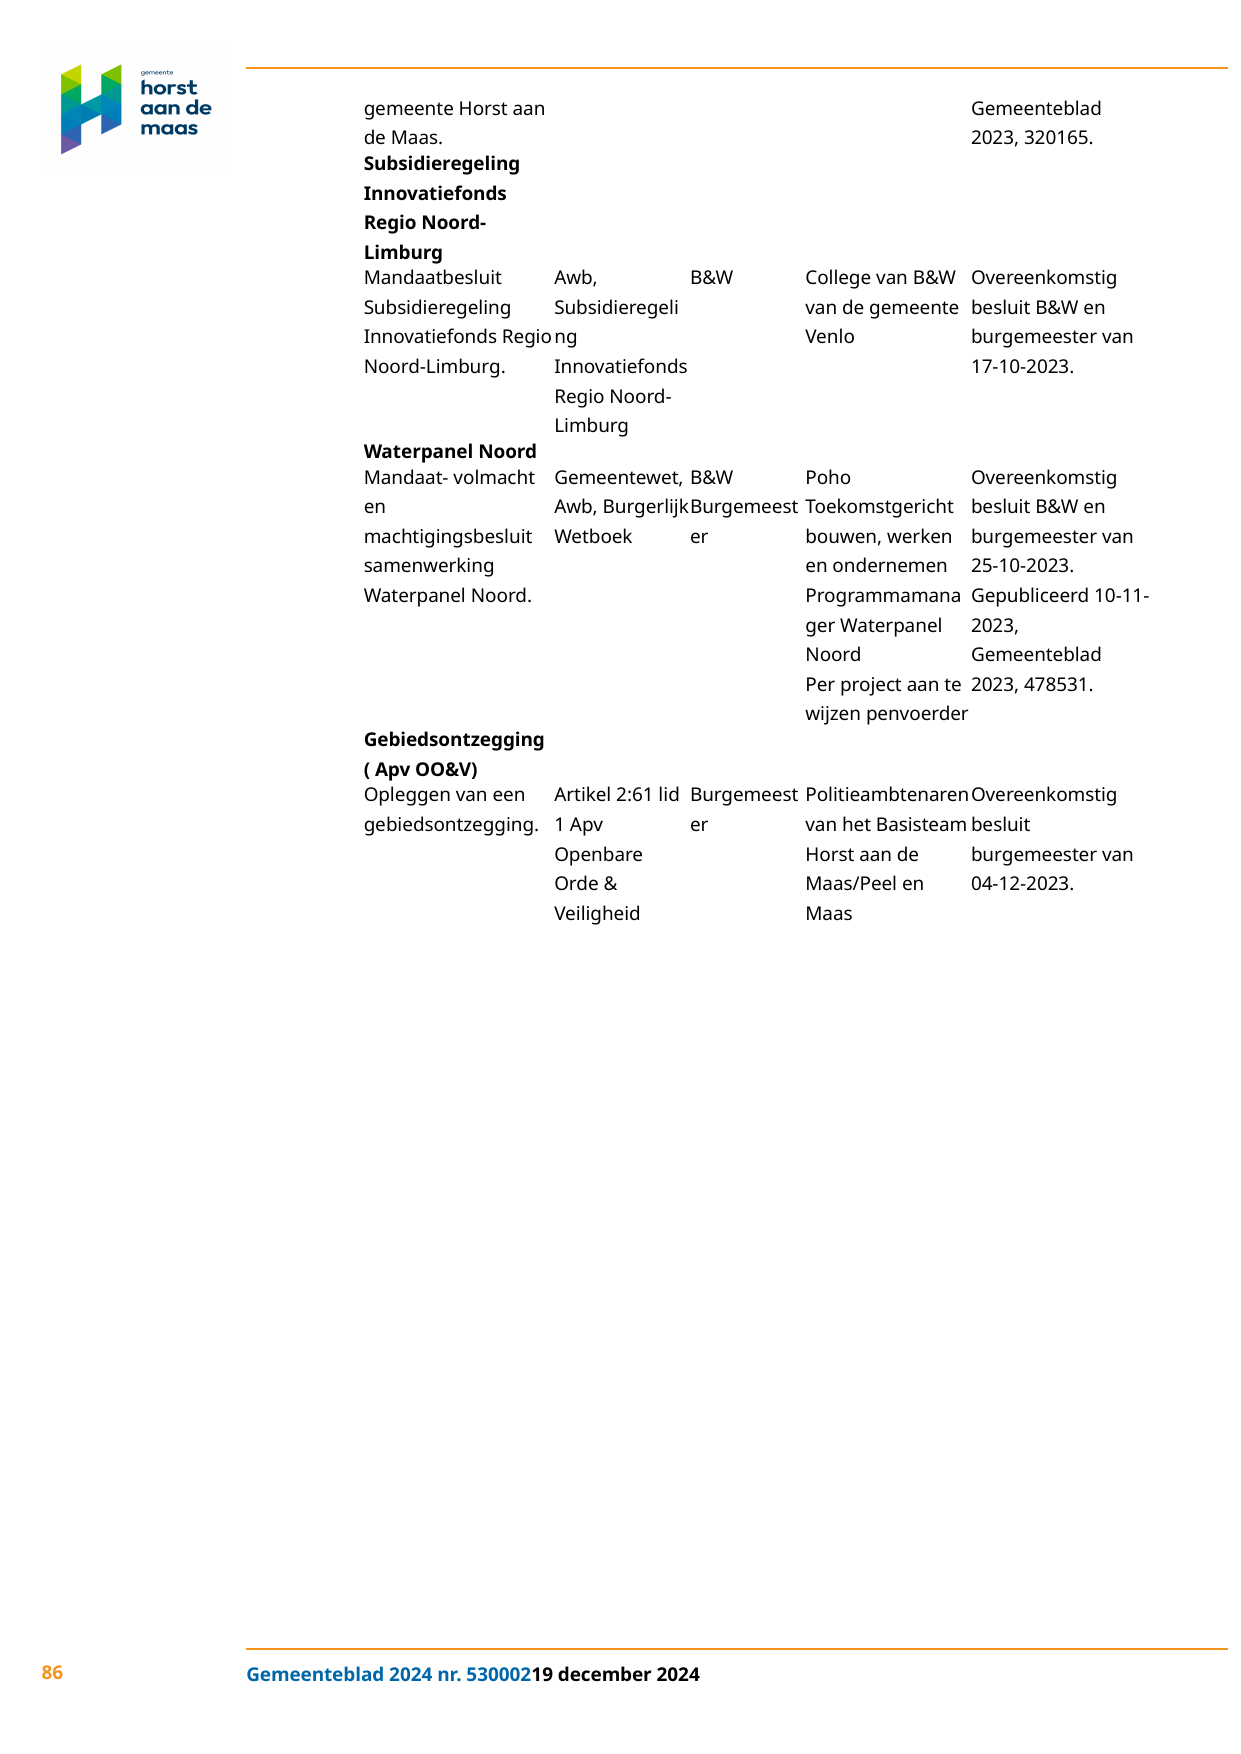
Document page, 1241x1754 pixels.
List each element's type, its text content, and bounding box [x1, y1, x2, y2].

table_cell [690, 95, 805, 150]
table_cell Opleggen van een gebiedsontzegging. [364, 782, 554, 926]
table_cell [554, 150, 690, 264]
table_cell [248, 464, 363, 726]
table_cell [248, 150, 363, 264]
table_cell [248, 782, 363, 926]
table_cell [554, 438, 690, 464]
table_cell Awb, Subsidieregeling Innovatiefonds Regio Noord-Limburg [554, 265, 690, 438]
table_cell [690, 726, 805, 782]
table_cell Overeenkomstig besluit B&W en burgemeester van 25-10-2023. Gepubliceerd 10-11-2023, Gemeenteblad 2023, 478531. [971, 464, 1152, 726]
table_cell gemeente Horst aan de Maas. [364, 95, 554, 150]
table_cell [805, 95, 971, 150]
table_cell [554, 95, 690, 150]
picture [41, 47, 231, 172]
table_cell Gebiedsontzegging ( Apv OO&V) [364, 726, 554, 782]
table_cell [554, 726, 690, 782]
table_cell [971, 726, 1152, 782]
table_cell [805, 438, 971, 464]
table_cell [690, 438, 805, 464]
table_cell Gemeenteblad 2023, 320165. [971, 95, 1152, 150]
table_cell B&W Burgemeester [690, 464, 805, 726]
table_cell [971, 150, 1152, 264]
table_cell College van B&W van de gemeente Venlo [805, 265, 971, 438]
table_cell [805, 726, 971, 782]
table_cell Mandaat- volmacht en machtigingsbesluit samenwerking Waterpanel Noord. [364, 464, 554, 726]
table_cell [971, 438, 1152, 464]
table_cell Mandaatbesluit Subsidieregeling Innovatiefonds Regio Noord-Limburg. [364, 265, 554, 438]
table_cell [805, 150, 971, 264]
table_cell Politieambtenaren van het Basisteam Horst aan de Maas/Peel en Maas [805, 782, 971, 926]
table_cell Subsidieregeling Innovatiefonds Regio Noord-Limburg [364, 150, 554, 264]
table_cell B&W [690, 265, 805, 438]
table_cell Waterpanel Noord [364, 438, 554, 464]
table_cell Artikel 2:61 lid 1 Apv Openbare Orde & Veiligheid [554, 782, 690, 926]
table_cell [248, 265, 363, 438]
table_cell Poho Toekomstgericht bouwen, werken en ondernemen Programmamanager Waterpanel Noord Per project aan te wijzen penvoerder [805, 464, 971, 726]
table_cell [248, 438, 363, 464]
table_cell [248, 95, 363, 150]
table_cell Gemeentewet, Awb, Burgerlijk Wetboek [554, 464, 690, 726]
table_cell Overeenkomstig besluit burgemeester van 04-12-2023. [971, 782, 1152, 926]
table_cell Overeenkomstig besluit B&W en burgemeester van 17-10-2023. [971, 265, 1152, 438]
table_cell [690, 150, 805, 264]
table_cell Burgemeester [690, 782, 805, 926]
table_cell [248, 726, 363, 782]
